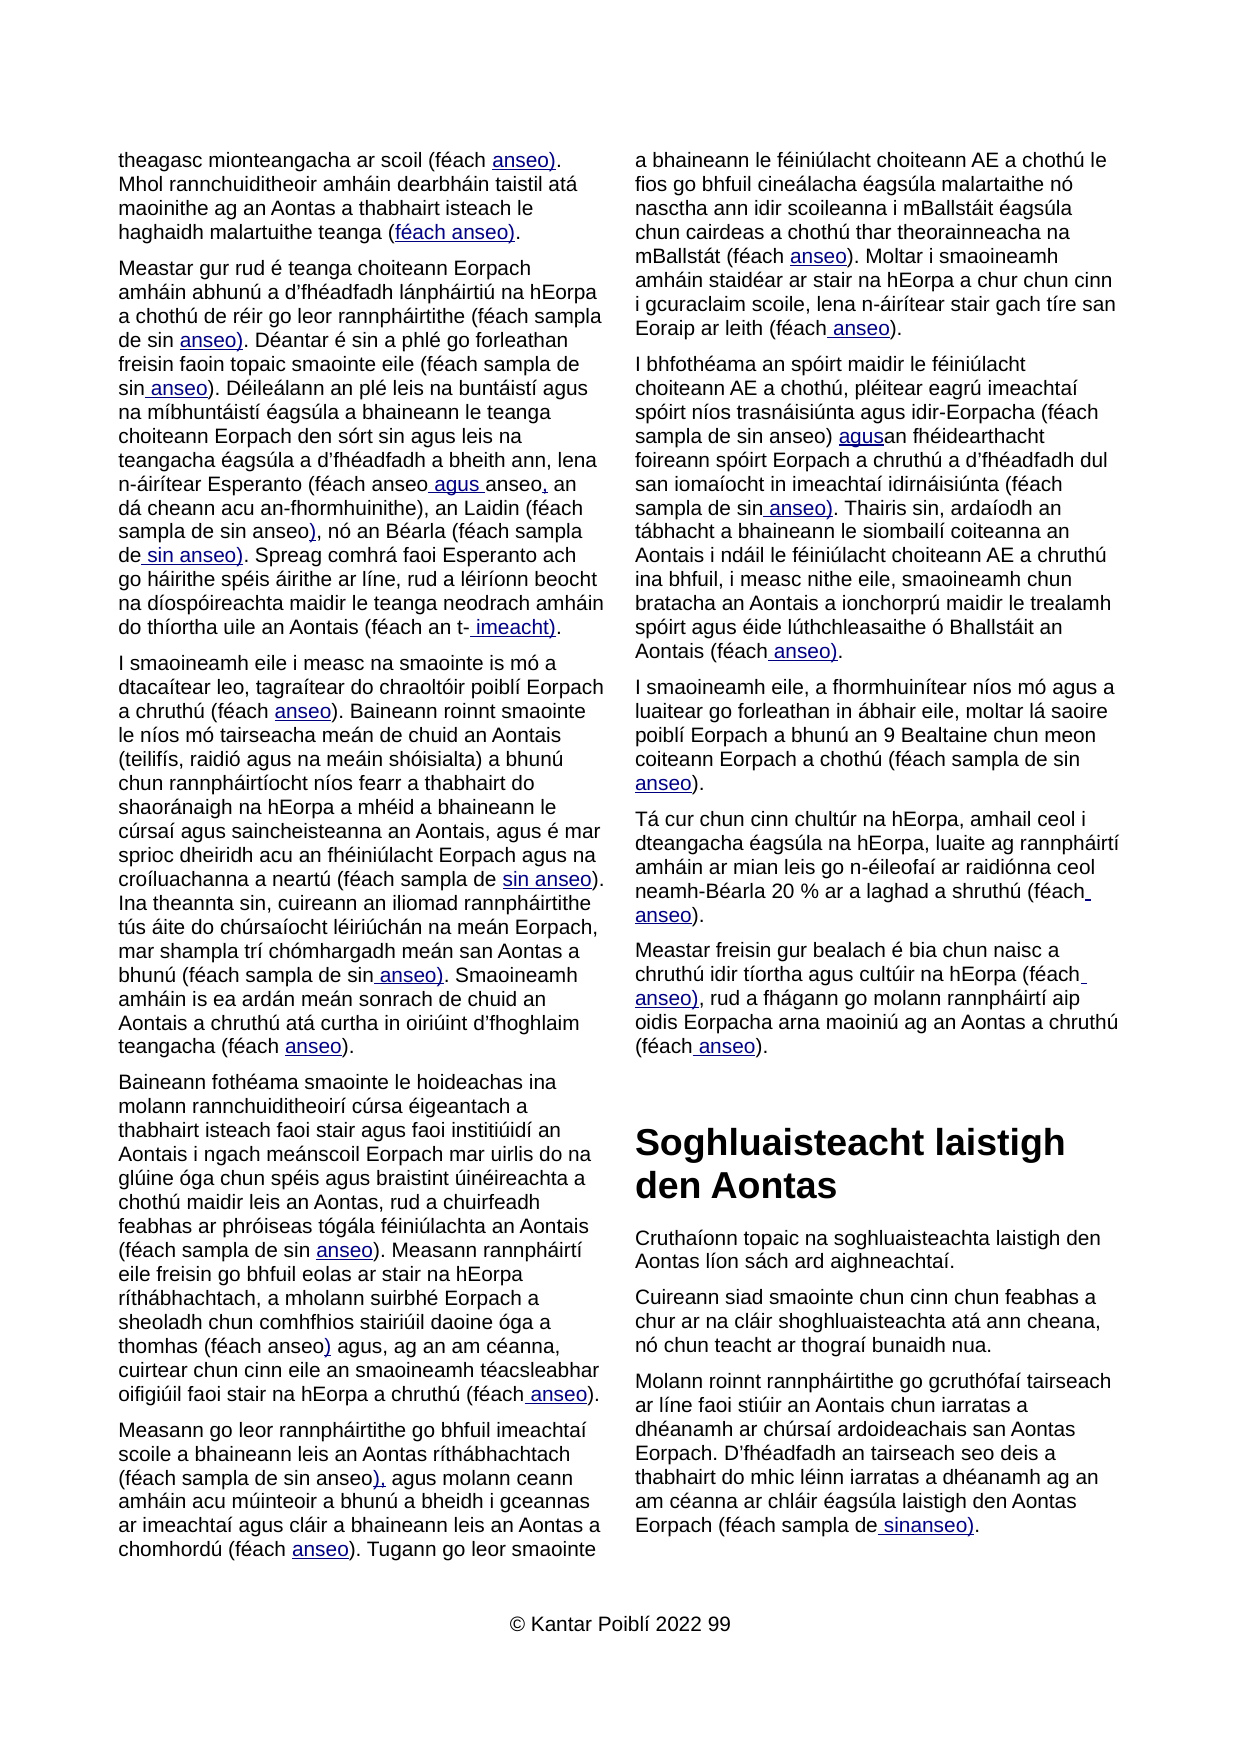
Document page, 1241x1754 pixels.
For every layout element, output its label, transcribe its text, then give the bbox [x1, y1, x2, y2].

text a bhaineann le féiniúlacht choiteann AE a chothú le fios go bhfuil cineálacha éagsúla malartaithe nó nasctha ann idir scoileanna i mBallstáit éagsúla chun cairdeas a chothú thar theorainneacha na mBallstát (féach anseo). Moltar i smaoineamh amháin staidéar ar stair na hEorpa a chur chun cinn i gcuraclaim scoile, lena n-áirítear stair gach tíre san Eoraip ar leith (féach anseo). [635, 148, 1122, 340]
text Meastar gur rud é teanga choiteann Eorpach amháin abhunú a d’fhéadfadh lánpháirtiú na hEorpa a chothú de réir go leor rannpháirtithe (féach sampla de sin anseo). Déantar é sin a phlé go forleathan freisin faoin topaic smaointe eile (féach sampla de sin anseo). Déileálann an plé leis na buntáistí agus na míbhuntáistí éagsúla a bhaineann le teanga choiteann Eorpach den sórt sin agus leis na teangacha éagsúla a d’fhéadfadh a bheith ann, lena n-áirítear Esperanto (féach anseo agus anseo, an dá cheann acu an-fhormhuinithe), an Laidin (féach sampla de sin anseo), nó an Béarla (féach sampla de sin anseo). Spreag comhrá faoi Esperanto ach go háirithe spéis áirithe ar líne, rud a léiríonn beocht na díospóireachta maidir le teanga neodrach amháin do thíortha uile an Aontais (féach an t- imeacht). [118, 256, 605, 639]
text Cruthaíonn topaic na soghluaisteachta laistigh den Aontas líon sách ard aighneachtaí. [635, 1225, 1122, 1273]
text I smaoineamh eile i measc na smaointe is mó a dtacaítear leo, tagraítear do chraoltóir poiblí Eorpach a chruthú (féach anseo). Baineann roinnt smaointe le níos mó tairseacha meán de chuid an Aontais (teilifís, raidió agus na meáin shóisialta) a bhunú chun rannpháirtíocht níos fearr a thabhairt do shaoránaigh na hEorpa a mhéid a bhaineann le cúrsaí agus saincheisteanna an Aontais, agus é mar sprioc dheiridh acu an fhéiniúlacht Eorpach agus na croíluachanna a neartú (féach sampla de sin anseo). Ina theannta sin, cuireann an iliomad rannpháirtithe tús áite do chúrsaíocht léiriúchán na meán Eorpach, mar shampla trí chómhargadh meán san Aontas a bhunú (féach sampla de sin anseo). Smaoineamh amháin is ea ardán meán sonrach de chuid an Aontais a chruthú atá curtha in oiriúint d’fhoghlaim teangacha (féach anseo). [118, 651, 605, 1058]
text I bhfothéama an spóirt maidir le féiniúlacht choiteann AE a chothú, pléitear eagrú imeachtaí spóirt níos trasnáisiúnta agus idir-Eorpacha (féach sampla de sin anseo) agusan fhéidearthacht foireann spóirt Eorpach a chruthú a d’fhéadfadh dul san iomaíocht in imeachtaí idirnáisiúnta (féach sampla de sin anseo). Thairis sin, ardaíodh an tábhacht a bhaineann le siombailí coiteanna an Aontais i ndáil le féiniúlacht choiteann AE a chruthú ina bhfuil, i measc nithe eile, smaoineamh chun bratacha an Aontais a ionchorprú maidir le trealamh spóirt agus éide lúthchleasaithe ó Bhallstáit an Aontais (féach anseo). [635, 352, 1122, 663]
text Molann roinnt rannpháirtithe go gcruthófaí tairseach ar líne faoi stiúir an Aontais chun iarratas a dhéanamh ar chúrsaí ardoideachais san Aontas Eorpach. D’fhéadfadh an tairseach seo deis a thabhairt do mhic léinn iarratas a dhéanamh ag an am céanna ar chláir éagsúla laistigh den Aontas Eorpach (féach sampla de sinanseo). [635, 1369, 1122, 1537]
text Measann go leor rannpháirtithe go bhfuil imeachtaí scoile a bhaineann leis an Aontas ríthábhachtach (féach sampla de sin anseo), agus molann ceann amháin acu múinteoir a bhunú a bheidh i gceannas ar imeachtaí agus cláir a bhaineann leis an Aontas a chomhordú (féach anseo). Tugann go leor smaointe [118, 1417, 605, 1561]
subtitle Soghluaisteacht laistigh den Aontas [635, 1121, 1122, 1207]
text Meastar freisin gur bealach é bia chun naisc a chruthú idir tíortha agus cultúir na hEorpa (féach anseo), rud a fhágann go molann rannpháirtí aip oidis Eorpacha arna maoiniú ag an Aontas a chruthú (féach anseo). [635, 938, 1122, 1058]
text Cuireann siad smaointe chun cinn chun feabhas a chur ar na cláir shoghluaisteachta atá ann cheana, nó chun teacht ar thograí bunaidh nua. [635, 1285, 1122, 1357]
text theagasc mionteangacha ar scoil (féach anseo). Mhol rannchuiditheoir amháin dearbháin taistil atá maoinithe ag an Aontas a thabhairt isteach le haghaidh malartuithe teanga (féach anseo). [118, 148, 605, 244]
text Tá cur chun cinn chultúr na hEorpa, amhail ceol i dteangacha éagsúla na hEorpa, luaite ag rannpháirtí amháin ar mian leis go n-éileofaí ar raidiónna ceol neamh-Béarla 20 % ar a laghad a shruthú (féach anseo). [635, 807, 1122, 926]
text I smaoineamh eile, a fhormhuinítear níos mó agus a luaitear go forleathan in ábhair eile, moltar lá saoire poiblí Eorpach a bhunú an 9 Bealtaine chun meon coiteann Eorpach a chothú (féach sampla de sin anseo). [635, 675, 1122, 795]
text Baineann fothéama smaointe le hoideachas ina molann rannchuiditheoirí cúrsa éigeantach a thabhairt isteach faoi stair agus faoi institiúidí an Aontais i ngach meánscoil Eorpach mar uirlis do na glúine óga chun spéis agus braistint úinéireachta a chothú maidir leis an Aontas, rud a chuirfeadh feabhas ar phróiseas tógála féiniúlachta an Aontais (féach sampla de sin anseo). Measann rannpháirtí eile freisin go bhfuil eolas ar stair na hEorpa ríthábhachtach, a mholann suirbhé Eorpach a sheoladh chun comhfhios stairiúil daoine óga a thomhas (féach anseo) agus, ag an am céanna, cuirtear chun cinn eile an smaoineamh téacsleabhar oifigiúil faoi stair na hEorpa a chruthú (féach anseo). [118, 1070, 605, 1406]
